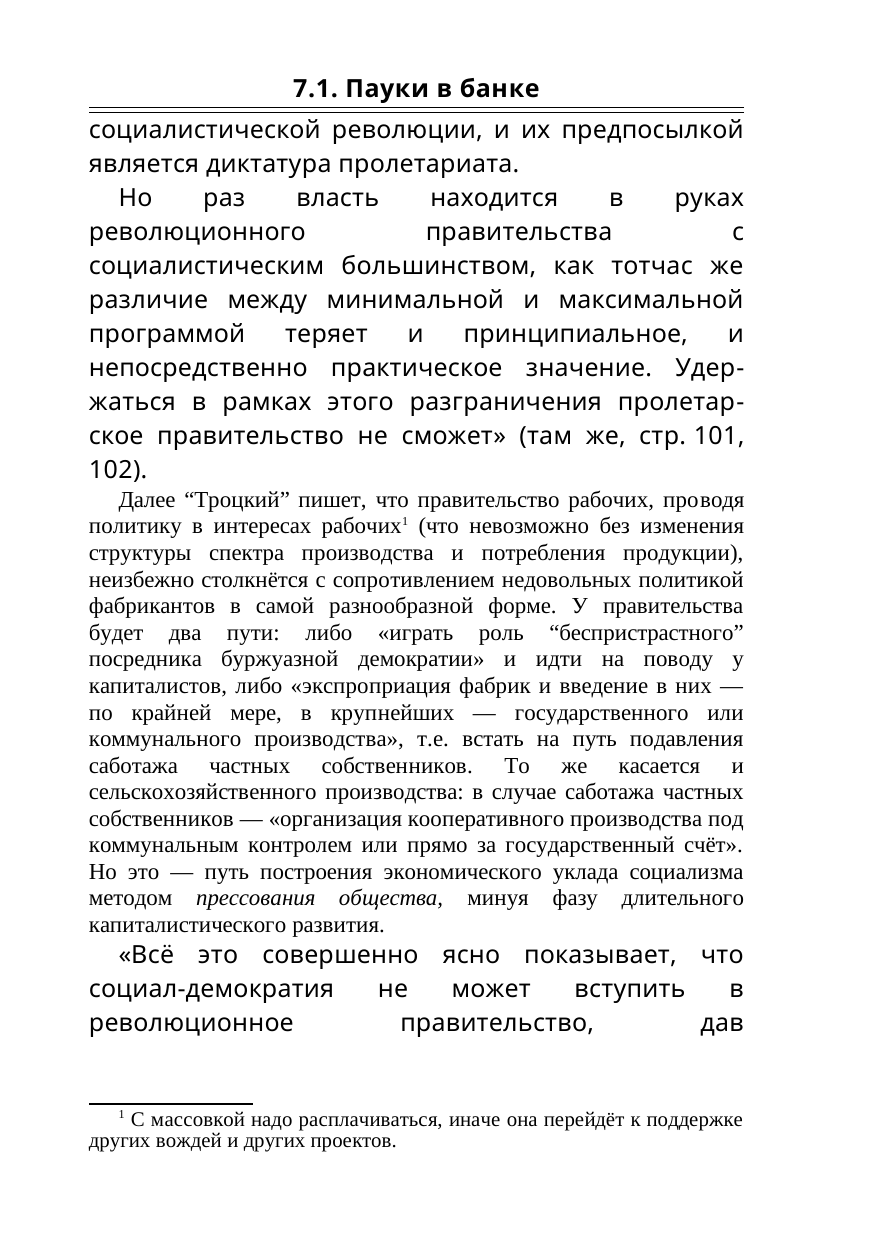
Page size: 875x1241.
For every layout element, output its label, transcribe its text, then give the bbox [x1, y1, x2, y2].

text Но раз власть находится в руках революционного прави­тель­ства с социалистическим большинством, как тотчас же различие между минимальной и максимальной программой те­ряет и принципиальное, и непосредственно практическое значение. Удер­жаться в рамках этого разграничения пролетар­ское правительство не сможет» (там же, стр. 101, 102). [89, 180, 744, 486]
text С массовкой надо расплачиваться, иначе она перейдёт к поддержке других вождей и других проектов. [89, 1110, 744, 1152]
text социалистической революции, и их предпосылкой явля­ется диктатура пролетариата. [89, 113, 744, 180]
text «Всё это совершенно ясно показывает, что социал-демо­кра­тия не может вступить в революционное правительство, дав [89, 937, 744, 1039]
text Далее “Троцкий” пишет, что правительство рабочих, про­водя политику в интересах рабочих (что невозможно без изменения структуры спектра производства и потребления продукции), неизбежно столкнётся с сопро­тивлением недовольных политикой фабрикантов в самой разнообразной форме. У правительства будет два пути: либо «играть роль “беспристрастного” посредника буржуазной де­мократии» и идти на поводу у капиталистов, либо «экспро­приация фабрик и введение в них — по крайней мере, в круп­нейших — государственного или коммунального производст­ва», т.е. встать на путь подавления саботажа частных собствен­ников. То же касается и сельскохозяйственного производства: в случае саботажа частных собственников — «организация кооперативного производства под коммунальным контролем или прямо за государственный счёт». Но это — путь построения экономического уклада социализма методом прессования общества, минуя фазу длительного капиталистического развития. [89, 486, 744, 937]
